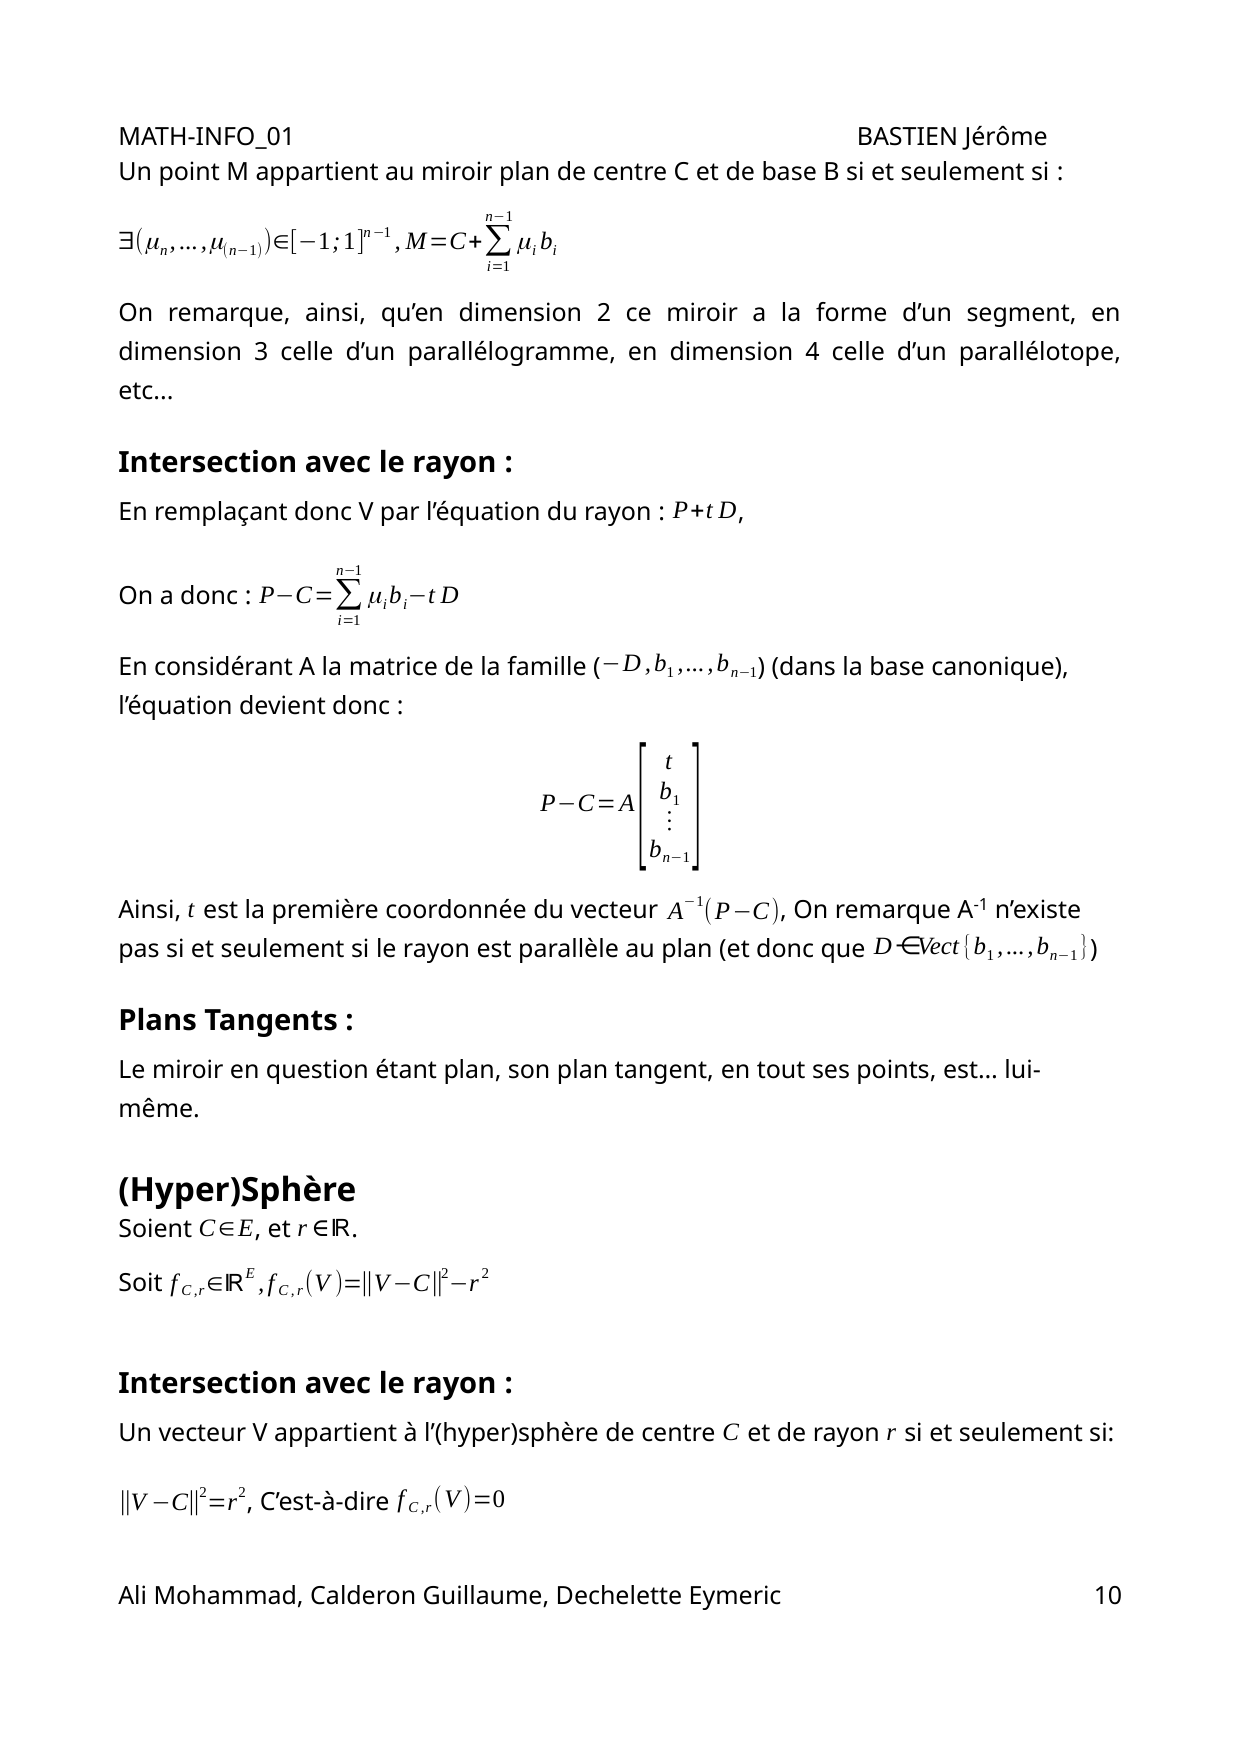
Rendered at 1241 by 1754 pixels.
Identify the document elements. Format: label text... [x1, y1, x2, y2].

text En considérant A la matrice de la famille () (dans la base canonique), l’équation devient donc : [118, 648, 1122, 721]
text Soit [118, 1264, 1122, 1299]
text Un vecteur V appartient à l’(hyper)sphère de centre et de rayon si et seulement si: [118, 1415, 1122, 1449]
text , C’est-à-dire [118, 1483, 1122, 1517]
text Un point M appartient au miroir plan de centre C et de base B si et seulement si : [118, 153, 1122, 188]
text Ainsi, est la première coordonnée du vecteur , On remarque A-1 n’existe pas si et seulement si le rayon est parallèle au plan (et donc que ) [118, 892, 1122, 965]
text On a donc : [118, 561, 1122, 628]
subtitle Intersection avec le rayon : [118, 441, 1122, 481]
text En remplaçant donc V par l’équation du rayon : , [118, 493, 1122, 527]
text Le miroir en question étant plan, son plan tangent, en tout ses points, est… lui-même. [118, 1052, 1122, 1125]
subtitle Plans Tangents : [118, 999, 1122, 1039]
subtitle Intersection avec le rayon : [118, 1363, 1122, 1402]
subtitle (Hyper)Sphère [118, 1165, 1122, 1211]
text On remarque, ainsi, qu’en dimension 2 ce miroir a la forme d’un segment, en dimension 3 celle d’un parallélogramme, en dimension 4 celle d’un parallélotope, etc... [118, 294, 1122, 407]
text Soient , et . [118, 1211, 1122, 1245]
